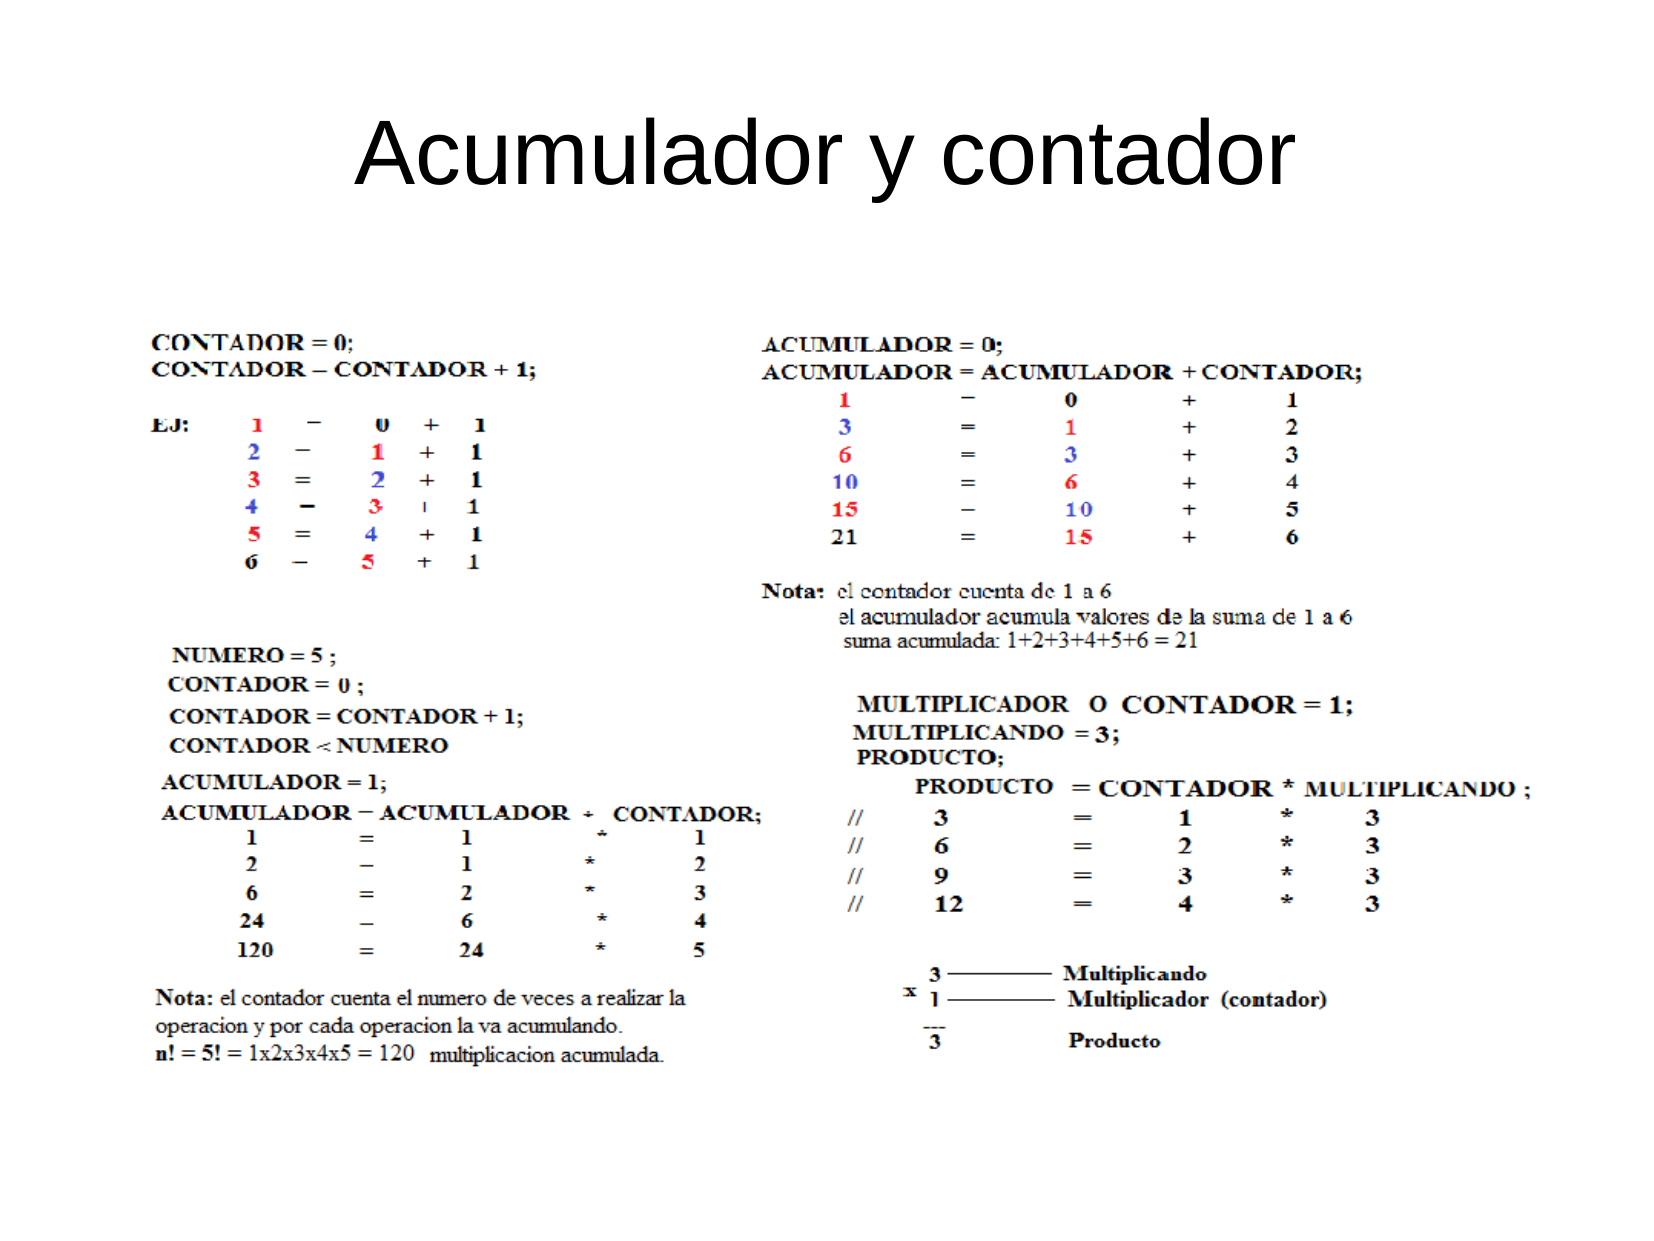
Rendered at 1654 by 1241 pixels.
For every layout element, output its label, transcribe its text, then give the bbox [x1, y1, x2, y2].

picture [88, 295, 1565, 1087]
title Acumulador y contador [82, 49, 1571, 257]
